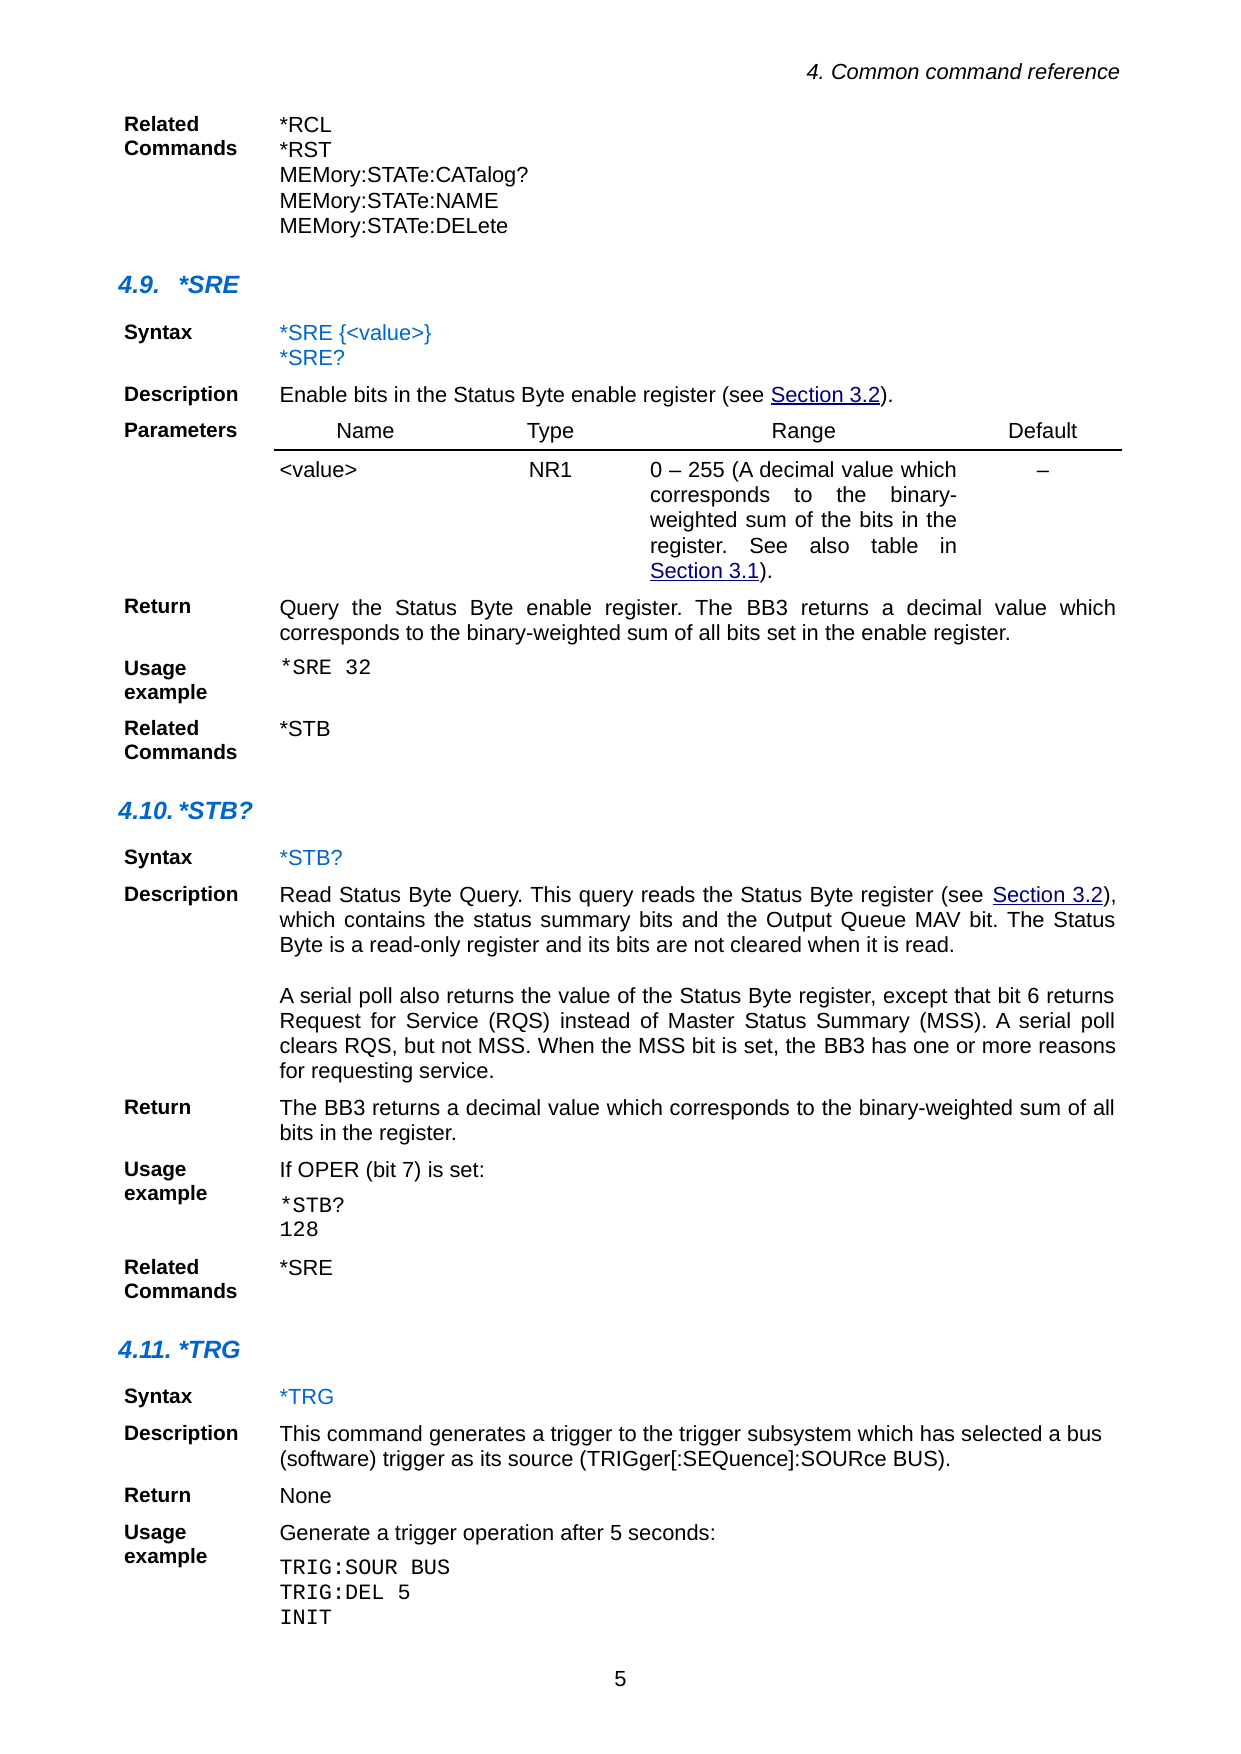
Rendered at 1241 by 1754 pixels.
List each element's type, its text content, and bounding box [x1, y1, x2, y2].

table_header *STB? [274, 839, 1122, 876]
table_cell *SRE 32 [274, 651, 1122, 710]
table_cell If OPER (bit 7) is set: *STB? 128 [274, 1151, 1122, 1249]
table_cell Type [457, 413, 644, 449]
table_header *TRG [274, 1379, 1122, 1415]
table_cell <value> [274, 451, 457, 589]
table_cell The BB3 returns a decimal value which corresponds to the binary-weighted sum of all bits in the register. [274, 1089, 1122, 1151]
table_cell Name [274, 413, 457, 449]
table_header Syntax [118, 839, 274, 876]
table_cell Return [118, 1089, 274, 1151]
table_cell Range [644, 413, 963, 449]
table_cell None [274, 1477, 1122, 1514]
subtitle *SRE [118, 270, 1122, 299]
table_cell Usage example [118, 1151, 274, 1249]
table_cell Related Commands [118, 1249, 274, 1308]
subtitle *STB? [118, 796, 1122, 824]
table_header Syntax [118, 314, 273, 376]
subtitle *TRG [118, 1335, 1122, 1364]
table_cell 0 – 255 (A decimal value which corresponds to the binary-weighted sum of the bits in the register. See also table in Section 3.1). [644, 451, 963, 589]
table_cell Default [963, 413, 1122, 449]
table_cell Usage example [118, 1514, 274, 1637]
table_cell Description [118, 876, 274, 1089]
table_cell *RCL *RST MEMory:STATe:CATalog? MEMory:STATe:NAME MEMory:STATe:DELete [274, 106, 1122, 244]
table_cell Generate a trigger operation after 5 seconds: TRIG:SOUR BUS TRIG:DEL 5 INIT [274, 1514, 1122, 1637]
table_cell *SRE [274, 1249, 1122, 1308]
table_cell Related Commands [118, 106, 274, 244]
table_cell Read Status Byte Query. This query reads the Status Byte register (see Section 3.2), which contains the status summary bits and the Output Queue MAV bit. The Status Byte is a read-only register and its bits are not cleared when it is read. A serial poll also returns the value of the Status Byte register, except that bit 6 returns Request for Service (RQS) instead of Master Status Summary (MSS). A serial poll clears RQS, but not MSS. When the MSS bit is set, the BB3 has one or more reasons for requesting service. [274, 876, 1122, 1089]
table_cell Parameters [118, 413, 273, 449]
table_header Syntax [118, 1379, 274, 1415]
table_cell Description [118, 376, 273, 412]
table_cell *STB [274, 710, 1122, 769]
table_header *SRE {<value>} *SRE? [274, 314, 1122, 376]
table_cell Usage example [118, 651, 273, 710]
table_cell Related Commands [118, 710, 273, 769]
table_cell Description [118, 1415, 274, 1477]
table_cell This command generates a trigger to the trigger subsystem which has selected a bus (software) trigger as its source (TRIGger[:SEQuence]:SOURce BUS). [274, 1415, 1122, 1477]
table_cell Return [118, 1477, 274, 1514]
table_cell Return [118, 589, 273, 651]
table_cell NR1 [457, 451, 644, 589]
table_cell – [963, 451, 1122, 589]
table_cell Query the Status Byte enable register. The BB3 returns a decimal value which corresponds to the binary-weighted sum of all bits set in the enable register. [274, 589, 1122, 651]
table_cell Enable bits in the Status Byte enable register (see Section 3.2). [274, 376, 1122, 412]
table_cell [118, 449, 273, 589]
